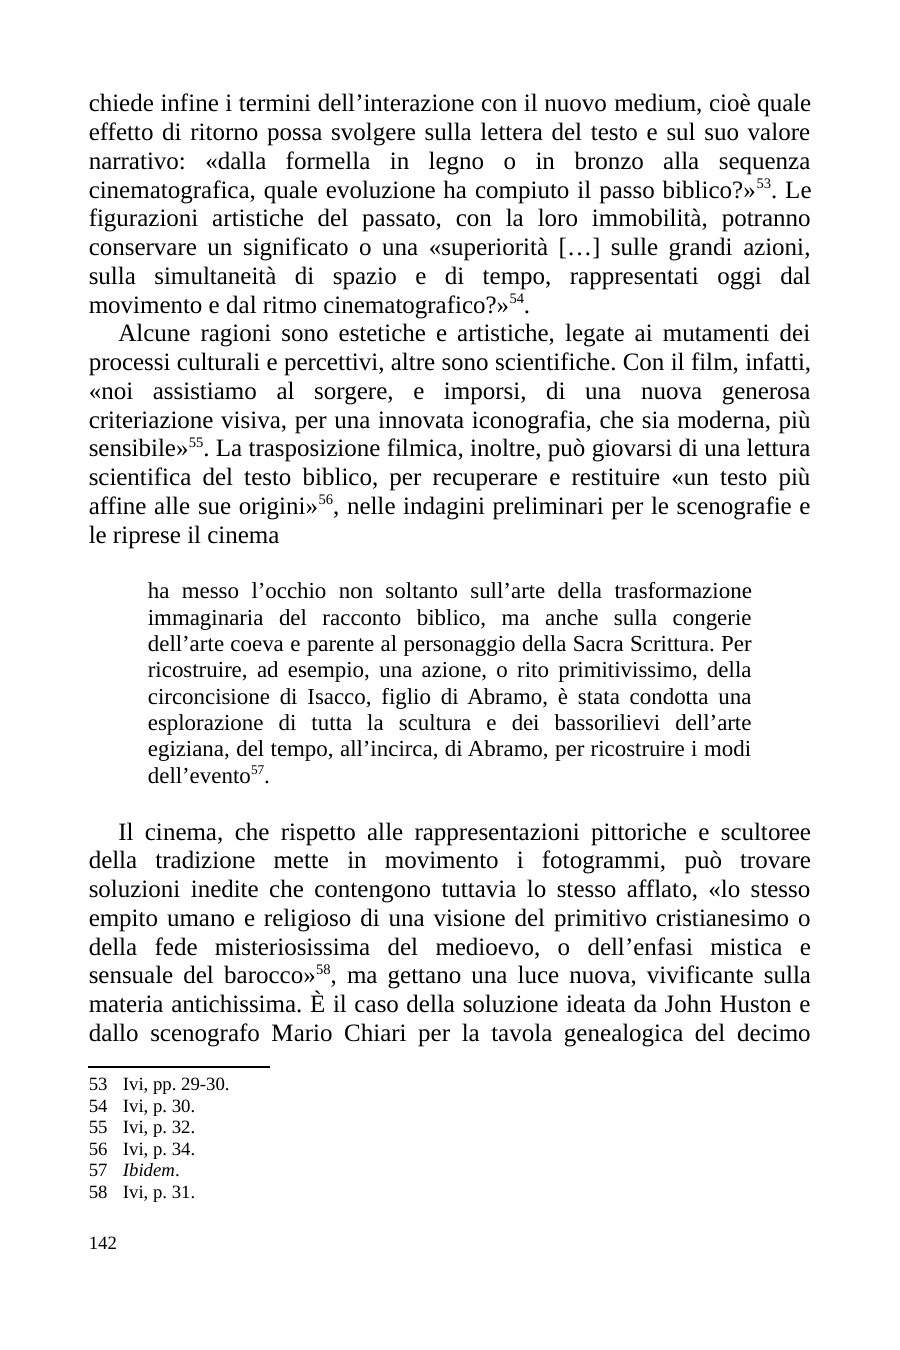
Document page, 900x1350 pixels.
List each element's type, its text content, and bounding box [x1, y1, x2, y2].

text Ivi, p. 30. [88, 1095, 811, 1116]
text Ivi, pp. 29-30. [88, 1073, 811, 1095]
text Ivi, p. 31. [88, 1181, 811, 1202]
text chiede infine i termini dell’interazione con il nuovo medium, cioè quale effetto di ritorno possa svolgere sulla lettera del testo e sul suo valore narrativo: «dalla formella in legno o in bronzo alla sequenza cinematografica, quale evoluzione ha compiuto il passo biblico?». Le figurazioni artistiche del passato, con la loro immobilità, potranno conservare un significato o una «superiorità […] sulle grandi azioni, sulla simultaneità di spazio e di tempo, rappresentati oggi dal movimento e dal ritmo cinematografico?». [88, 88, 811, 318]
text Ivi, p. 32. [88, 1116, 811, 1138]
text Il cinema, che rispetto alle rappresentazioni pittoriche e scultoree della tradizione mette in movimento i fotogrammi, può trovare soluzioni inedite che contengono tuttavia lo stesso afflato, «lo stesso empito umano e religioso di una visione del primitivo cristianesimo o della fede misteriosissima del medioevo, o dell’enfasi mistica e sensuale del barocco», ma gettano una luce nuova, vivificante sulla materia antichissima. È il caso della soluzione ideata da John Huston e dallo scenografo Mario Chiari per la tavola genealogica del decimo [88, 817, 811, 1047]
text Ibidem. [88, 1159, 811, 1181]
text Alcune ragioni sono estetiche e artistiche, legate ai mutamenti dei processi culturali e percettivi, altre sono scientifiche. Con il film, infatti, «noi assistiamo al sorgere, e imporsi, di una nuova generosa criteriazione visiva, per una innovata iconografia, che sia moderna, più sensibile». La trasposizione filmica, inoltre, può giovarsi di una lettura scientifica del testo biblico, per recuperare e restituire «un testo più affine alle sue origini», nelle indagini preliminari per le scenografie e le riprese il cinema [88, 318, 811, 548]
text ha messo l’occhio non soltanto sull’arte della trasformazione immaginaria del racconto biblico, ma anche sulla congerie dell’arte coeva e parente al personaggio della Sacra Scrittura. Per ricostruire, ad esempio, una azione, o rito primitivissimo, della circoncisione di Isacco, figlio di Abramo, è stata condotta una esplorazione di tutta la scultura e dei bassorilievi dell’arte egiziana, del tempo, all’incirca, di Abramo, per ricostruire i modi dell’evento. [148, 577, 752, 788]
text Ivi, p. 34. [88, 1138, 811, 1159]
